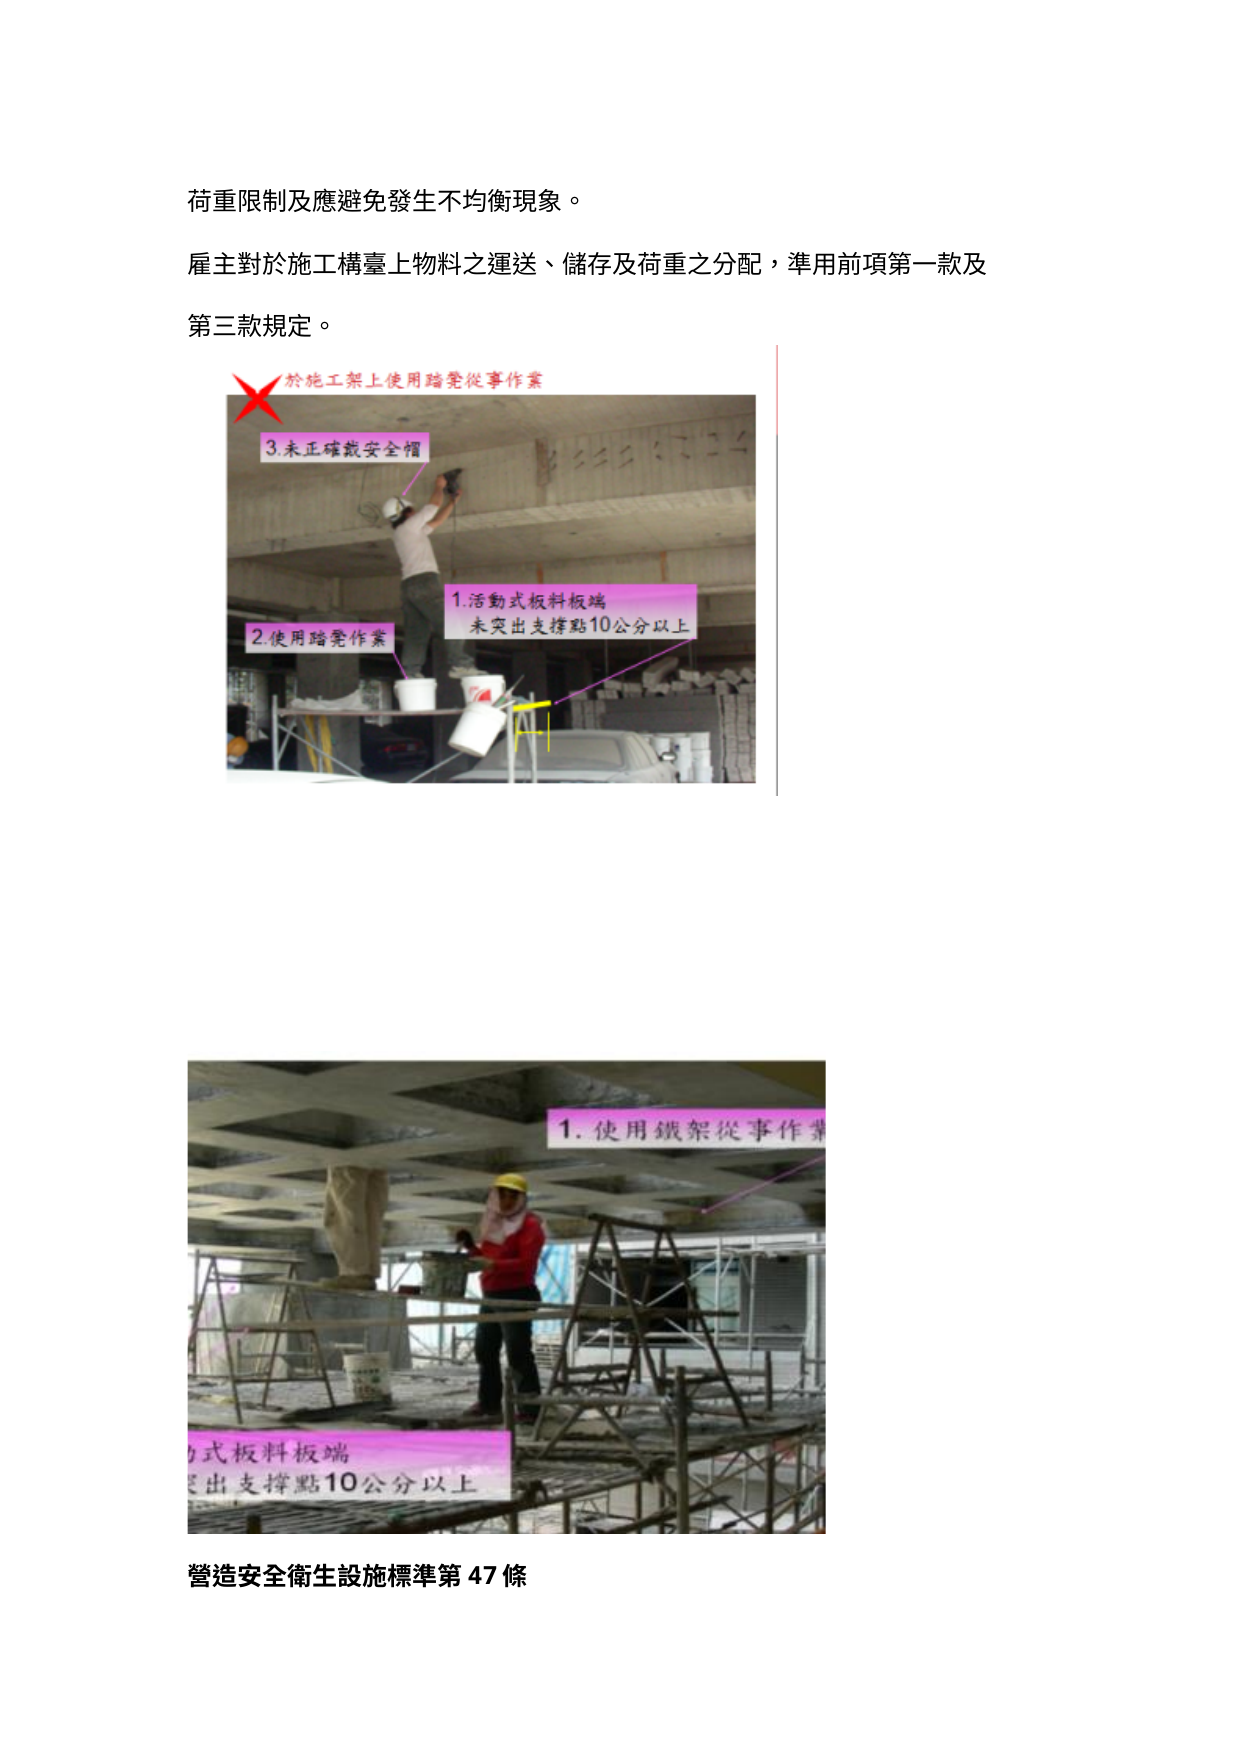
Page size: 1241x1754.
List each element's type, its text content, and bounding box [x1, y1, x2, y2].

text 第三款規定。 [187, 283, 1053, 346]
text 荷重限制及應避免發生不均衡現象。 [187, 158, 1053, 221]
text 雇主對於施工構臺上物料之運送、儲存及荷重之分配，準用前項第一款及 [187, 221, 1053, 283]
text 營造安全衛生設施標準第47條 [187, 1533, 1053, 1596]
